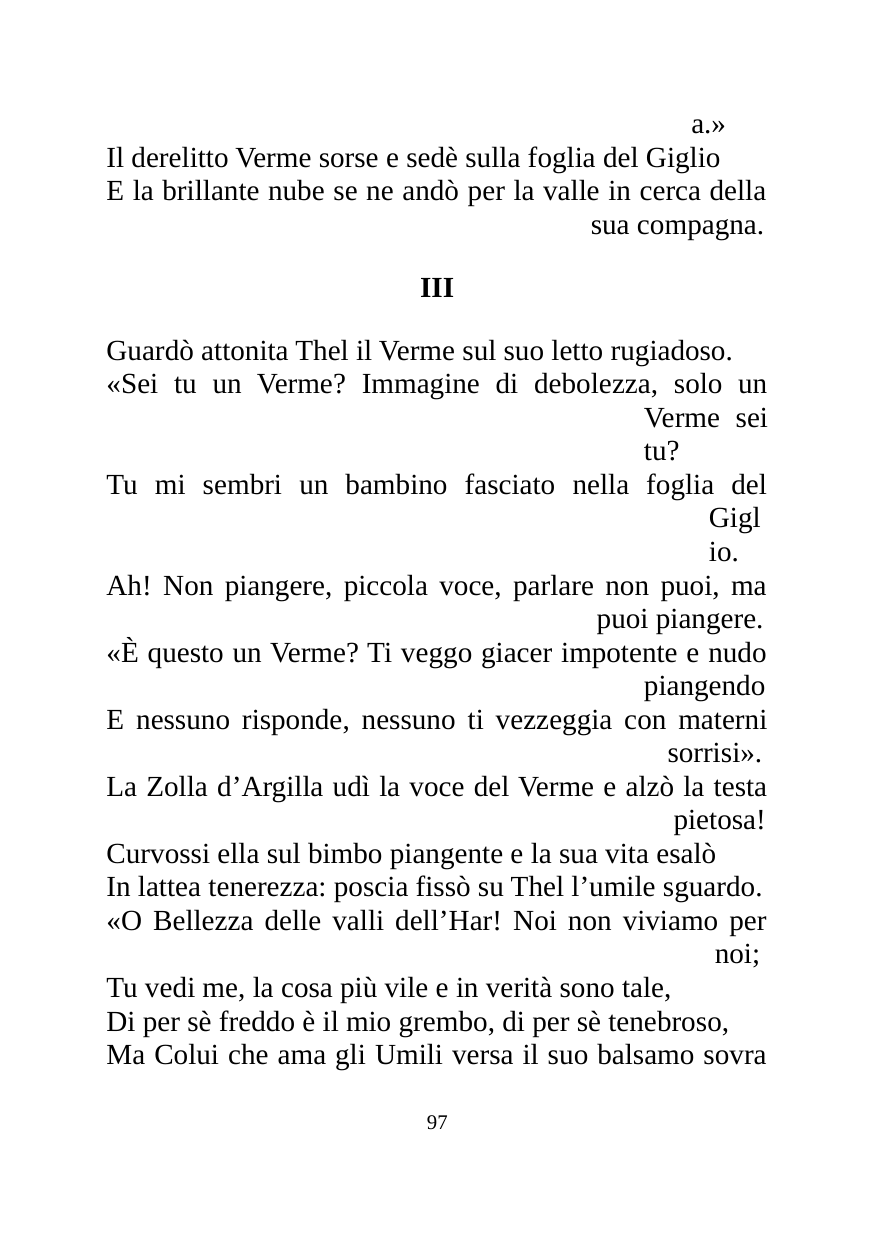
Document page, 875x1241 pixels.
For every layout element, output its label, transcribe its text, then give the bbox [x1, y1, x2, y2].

text Di per sè freddo è il mio grembo, di per sè tenebroso, [106, 1004, 768, 1037]
text Guardò attonita Thel il Verme sul suo letto rugiadoso. [106, 333, 768, 366]
text Ma Colui che ama gli Umili versa il suo balsamo sovra [106, 1037, 768, 1071]
text Tu vedi me, la cosa più vile e in verità sono tale, [106, 970, 768, 1004]
text Curvossi ella sul bimbo piangente e la sua vita esalò [106, 836, 768, 869]
text Ah! Non piangere, piccola voce, parlare non puoi, ma puoi piangere. [106, 568, 768, 635]
text In lattea tenerezza: poscia fissò su Thel l’umile sguardo. [106, 869, 768, 903]
text «Sei tu un Verme? Immagine di debolezza, solo un Verme sei tu? [106, 366, 768, 467]
text Tu mi sembri un bambino fasciato nella foglia del Giglio. [106, 467, 768, 568]
subtitle III [106, 270, 768, 303]
text Il derelitto Verme sorse e sedè sulla foglia del Giglio [106, 140, 768, 173]
text a.» [106, 106, 768, 140]
text E nessuno risponde, nessuno ti vezzeggia con materni sorrisi». [106, 702, 768, 769]
text La Zolla d’Argilla udì la voce del Verme e alzò la testa pietosa! [106, 769, 768, 836]
text E la brillante nube se ne andò per la valle in cerca della sua compagna. [106, 173, 768, 240]
text «O Bellezza delle valli dell’Har! Noi non viviamo per noi; [106, 903, 768, 970]
text «È questo un Verme? Ti veggo giacer impotente e nudo piangendo [106, 635, 768, 702]
